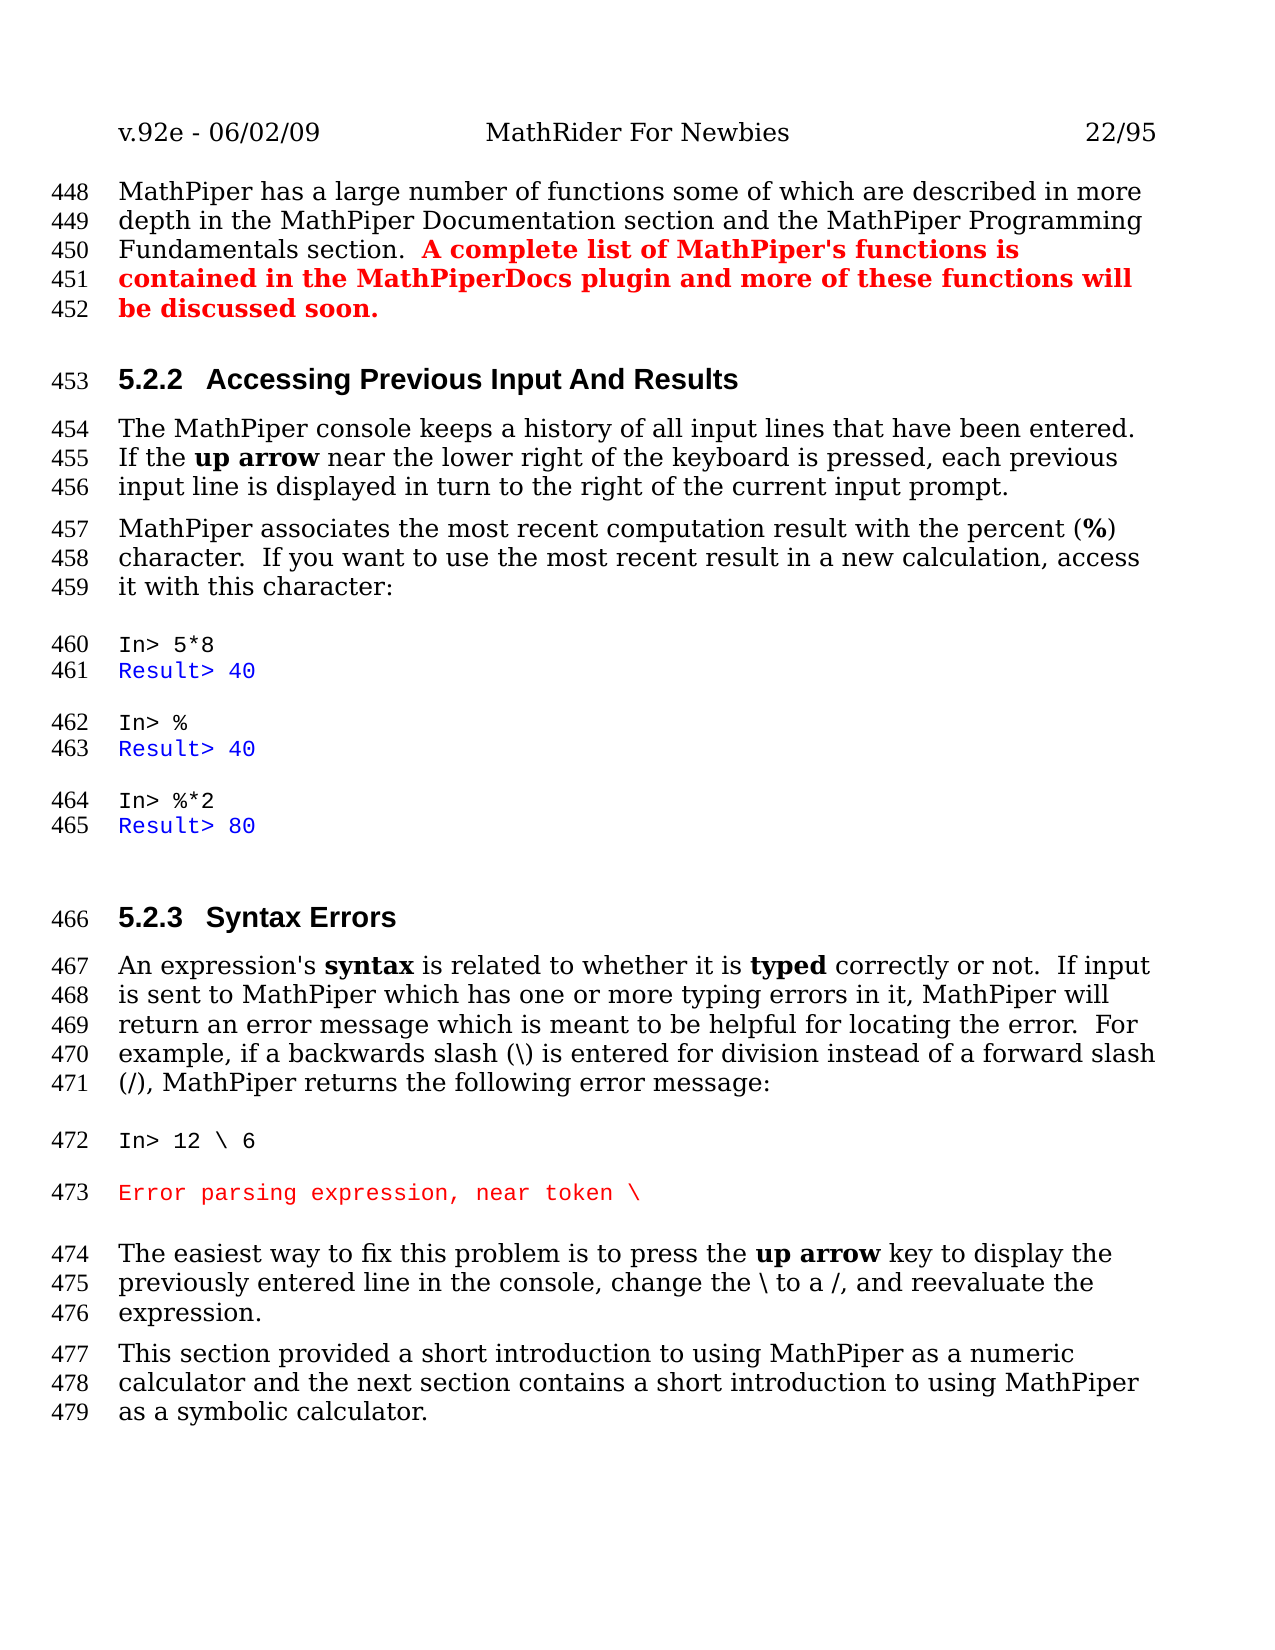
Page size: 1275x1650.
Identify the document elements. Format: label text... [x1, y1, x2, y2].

text Result> 40 [118, 737, 1157, 763]
subtitle Accessing Previous Input And Results [118, 362, 1157, 396]
subtitle Syntax Errors [118, 900, 1157, 933]
text An expression's syntax is related to whether it is typed correctly or not. If input is sent to MathPiper which has one or more typing errors in it, MathPiper will return an error message which is meant to be helpful for locating the error. For example, if a backwards slash (\) is entered for division instead of a forward slash (/), MathPiper returns the following error message: [118, 951, 1157, 1097]
text The MathPiper console keeps a history of all input lines that have been entered. If the up arrow near the lower right of the keyboard is pressed, each previous input line is displayed in turn to the right of the current input prompt. [118, 414, 1157, 502]
text Result> 40 [118, 659, 1157, 685]
text Result> 80 [118, 815, 1157, 841]
text MathPiper has a large number of functions some of which are described in more depth in the MathPiper Documentation section and the MathPiper Programming Fundamentals section. A complete list of MathPiper's functions is contained in the MathPiperDocs plugin and more of these functions will be discussed soon. [118, 177, 1157, 323]
text In> 12 \ 6 [118, 1129, 1157, 1155]
text The easiest way to fix this problem is to press the up arrow key to display the previously entered line in the console, change the \ to a /, and reevaluate the expression. [118, 1239, 1157, 1327]
text Error parsing expression, near token \ [118, 1181, 1157, 1207]
text In> %*2 [118, 789, 1157, 815]
text MathPiper associates the most recent computation result with the percent (%) character. If you want to use the most recent result in a new calculation, access it with this character: [118, 514, 1157, 601]
text In> 5*8 [118, 633, 1157, 659]
text In> % [118, 711, 1157, 737]
text This section provided a short introduction to using MathPiper as a numeric calculator and the next section contains a short introduction to using MathPiper as a symbolic calculator. [118, 1339, 1157, 1426]
